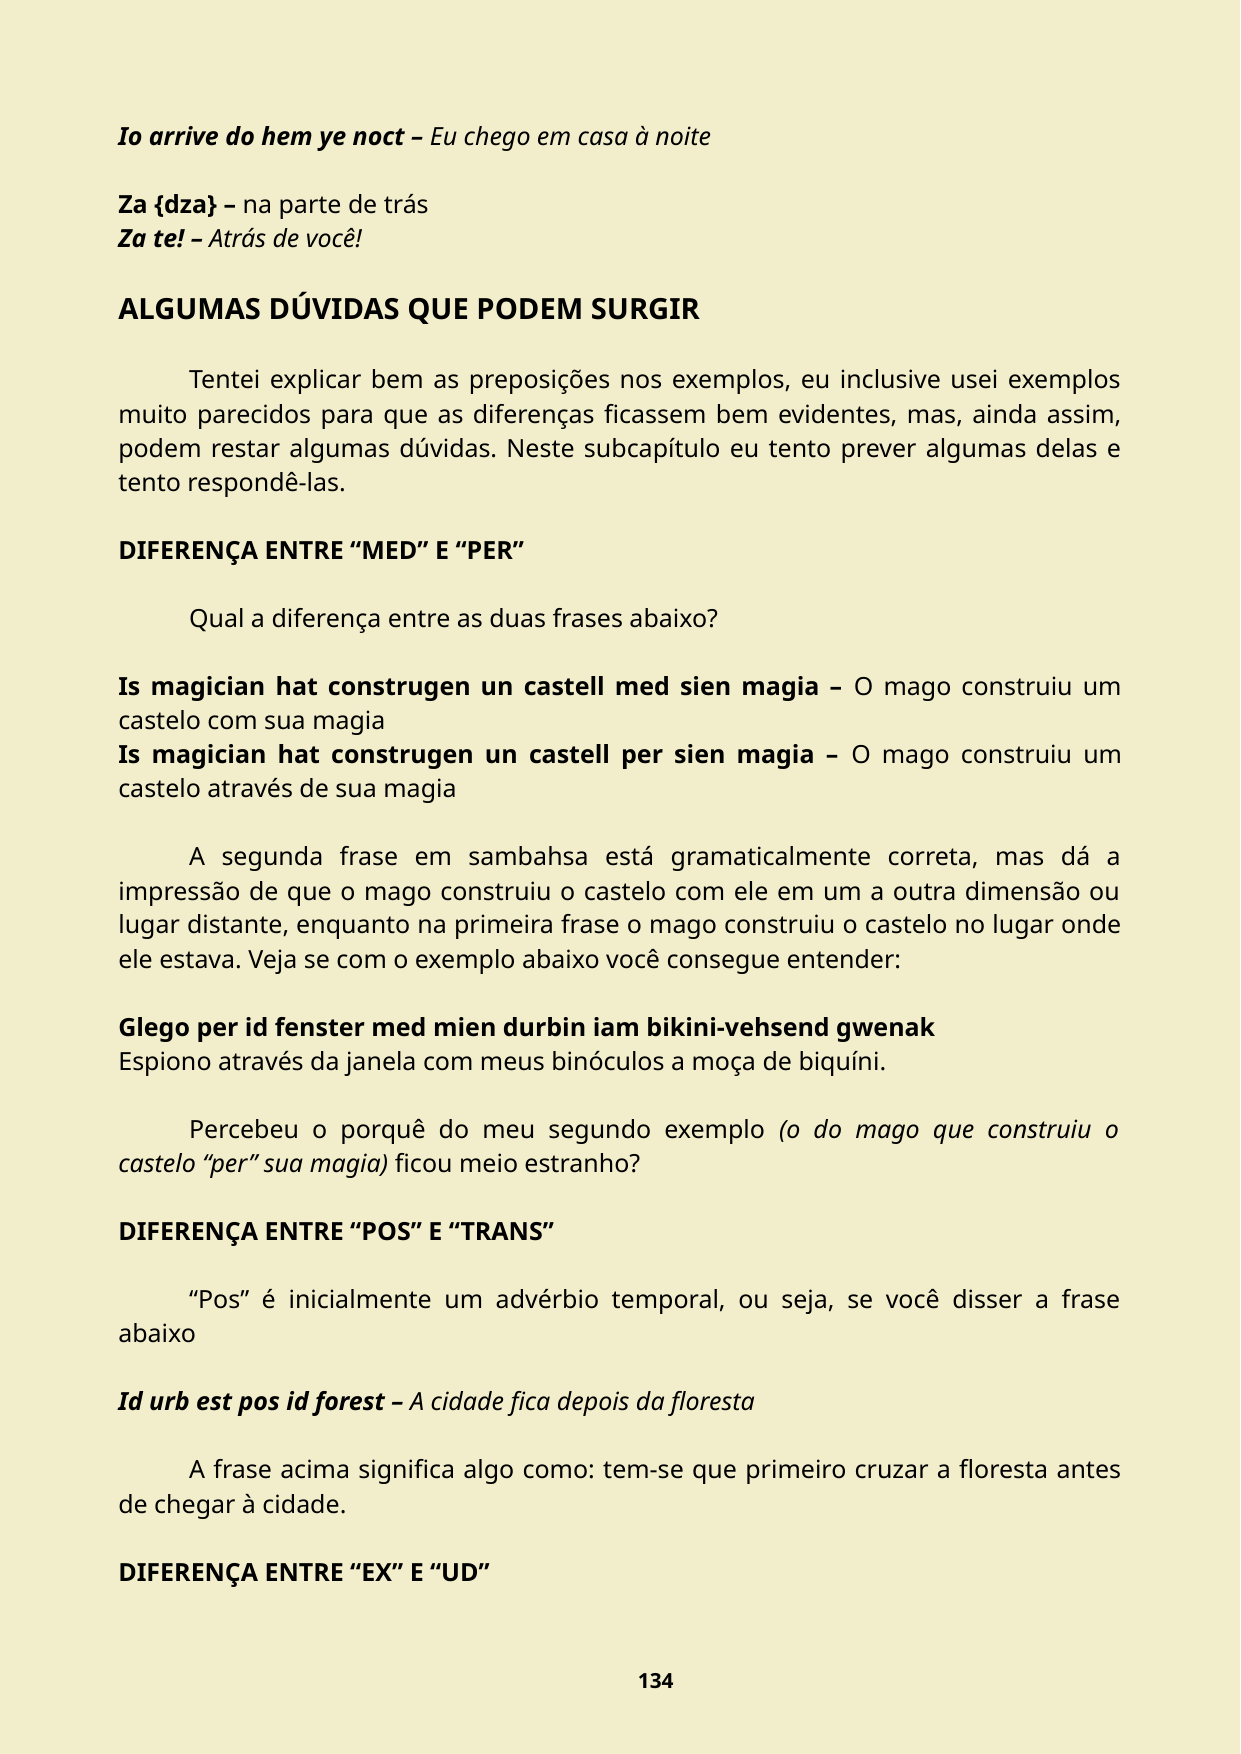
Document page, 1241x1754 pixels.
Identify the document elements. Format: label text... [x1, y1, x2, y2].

text Percebeu o porquê do meu segundo exemplo (o do mago que construiu o castelo “per” sua magia) ficou meio estranho? [118, 1112, 1122, 1180]
text Is magician hat construgen un castell med sien magia – O mago construiu um castelo com sua magia [118, 669, 1122, 737]
text Espiono através da janela com meus binóculos a moça de biquíni. [118, 1043, 1122, 1077]
subtitle DIFERENÇA ENTRE “POS” E “TRANS” [118, 1214, 1122, 1248]
text Id urb est pos id forest – A cidade fica depois da floresta [118, 1384, 1122, 1418]
text Glego per id fenster med mien durbin iam bikini-vehsend gwenak [118, 1009, 1122, 1043]
subtitle ALGUMAS DÚVIDAS QUE PODEM SURGIR [118, 288, 1122, 328]
subtitle DIFERENÇA ENTRE “EX” E “UD” [118, 1554, 1122, 1588]
text Io arrive do hem ye noct – Eu chego em casa à noite [118, 118, 1122, 152]
text Za {dza} – na parte de trás [118, 186, 1122, 220]
text A segunda frase em sambahsa está gramaticalmente correta, mas dá a impressão de que o mago construiu o castelo com ele em um a outra dimensão ou lugar distante, enquanto na primeira frase o mago construiu o castelo no lugar onde ele estava. Veja se com o exemplo abaixo você consegue entender: [118, 839, 1122, 975]
text A frase acima significa algo como: tem-se que primeiro cruzar a floresta antes de chegar à cidade. [118, 1452, 1122, 1520]
text Za te! – Atrás de você! [118, 220, 1122, 254]
text “Pos” é inicialmente um advérbio temporal, ou seja, se você disser a frase abaixo [118, 1282, 1122, 1350]
subtitle DIFERENÇA ENTRE “MED” E “PER” [118, 532, 1122, 567]
text Qual a diferença entre as duas frases abaixo? [118, 601, 1122, 635]
text Tentei explicar bem as preposições nos exemplos, eu inclusive usei exemplos muito parecidos para que as diferenças ficassem bem evidentes, mas, ainda assim, podem restar algumas dúvidas. Neste subcapítulo eu tento prever algumas delas e tento respondê-las. [118, 362, 1122, 498]
text Is magician hat construgen un castell per sien magia – O mago construiu um castelo através de sua magia [118, 737, 1122, 805]
